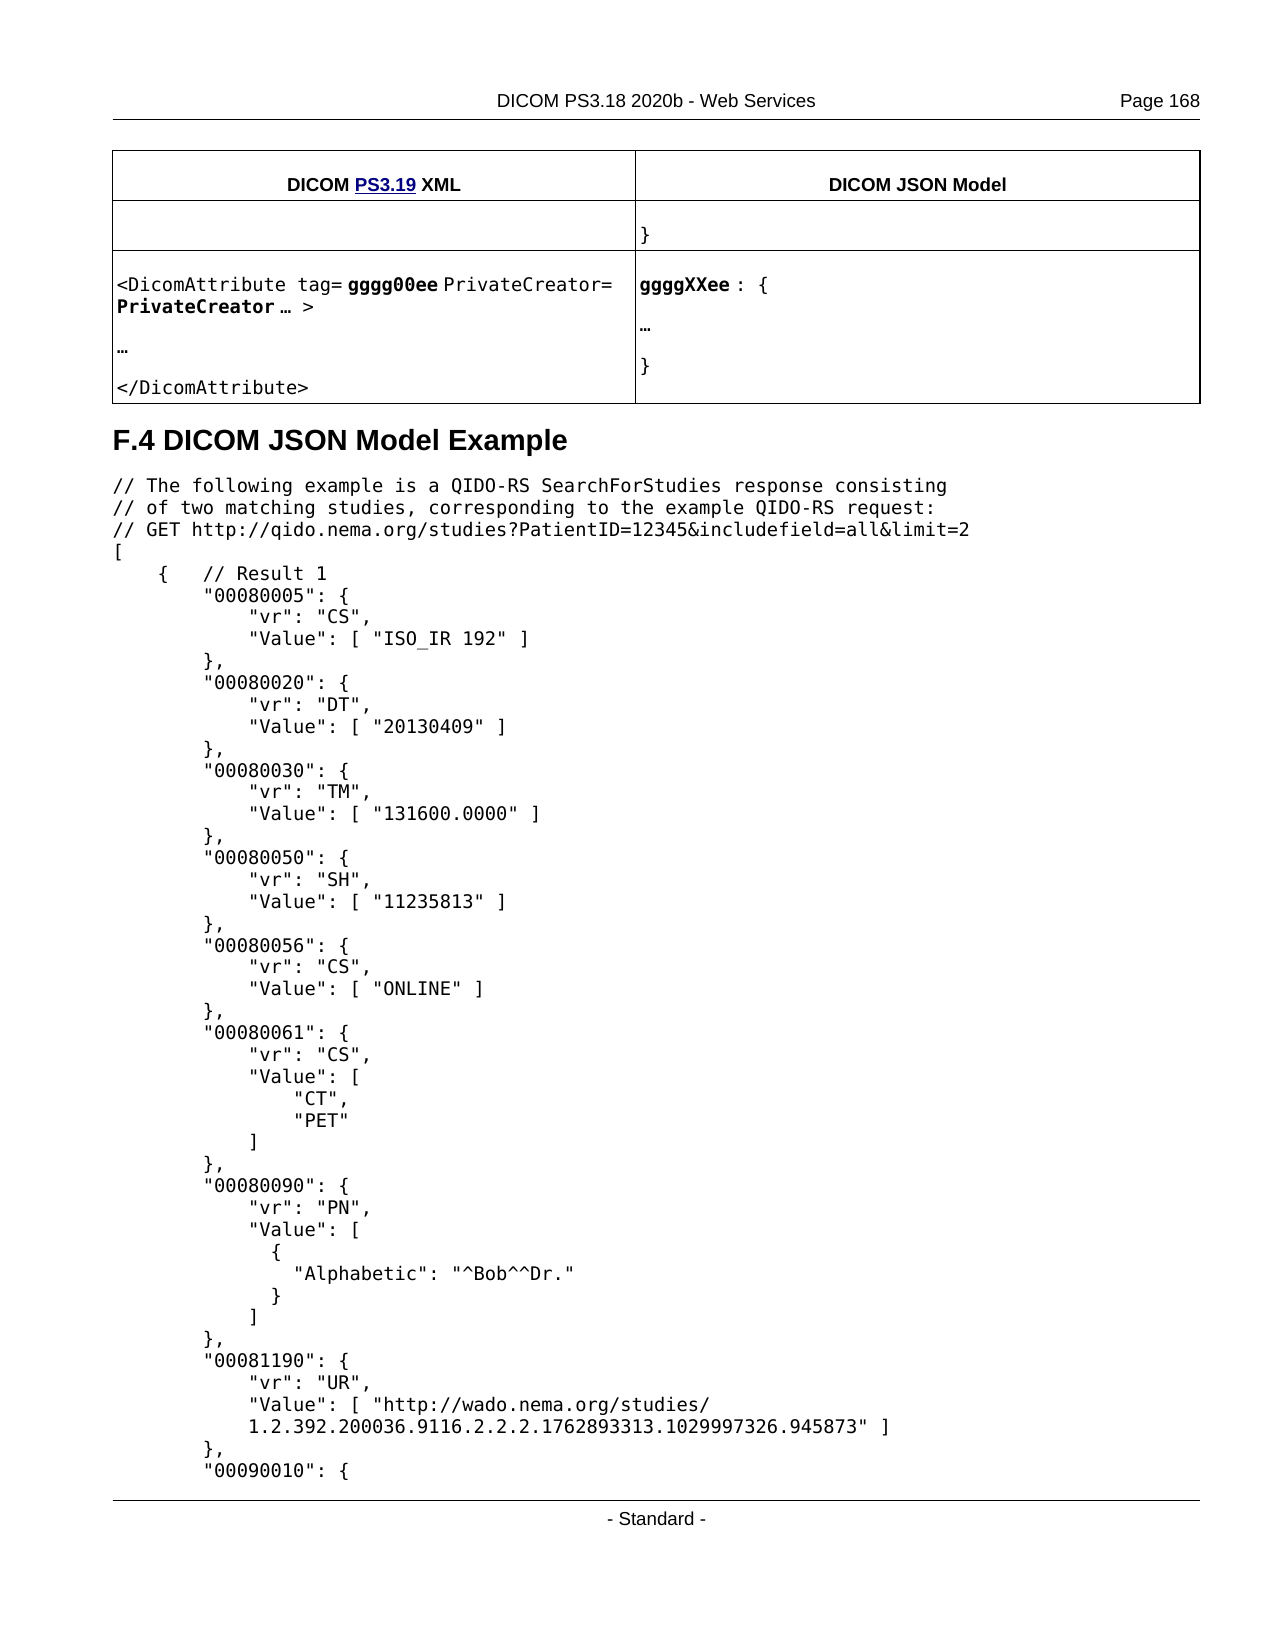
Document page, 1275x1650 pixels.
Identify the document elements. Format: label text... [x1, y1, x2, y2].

table_cell [113, 201, 635, 250]
text // The following example is a QIDO-RS SearchForStudies response consisting // of two matching studies, corresponding to the example QIDO-RS request: // GET http://qido.nema.org/studies?PatientID=12345&includefield=all&limit=2 [ { // Result 1 "00080005": { "vr": "CS", "Value": [ "ISO_IR 192" ] }, "00080020": { "vr": "DT", "Value": [ "20130409" ] }, "00080030": { "vr": "TM", "Value": [ "131600.0000" ] }, "00080050": { "vr": "SH", "Value": [ "11235813" ] }, "00080056": { "vr": "CS", "Value": [ "ONLINE" ] }, "00080061": { "vr": "CS", "Value": [ "CT", "PET" ] }, "00080090": { "vr": "PN", "Value": [ { "Alphabetic": "^Bob^^Dr." } ] }, "00081190": { "vr": "UR", "Value": [ "http://wado.nema.org/studies/ 1.2.392.200036.9116.2.2.2.1762893313.1029997326.945873" ] }, "00090010": { [112, 475, 1200, 1482]
table_cell ggggXXee : { … } [636, 251, 1199, 403]
text F.4 DICOM JSON Model Example [112, 423, 1200, 457]
table_cell <DicomAttribute tag= gggg00ee PrivateCreator= PrivateCreator … > … </DicomAttribute> [113, 251, 635, 403]
table_header DICOM JSON Model [636, 151, 1199, 200]
table_cell } [636, 201, 1199, 250]
table_header DICOM PS3.19 XML [113, 151, 635, 200]
